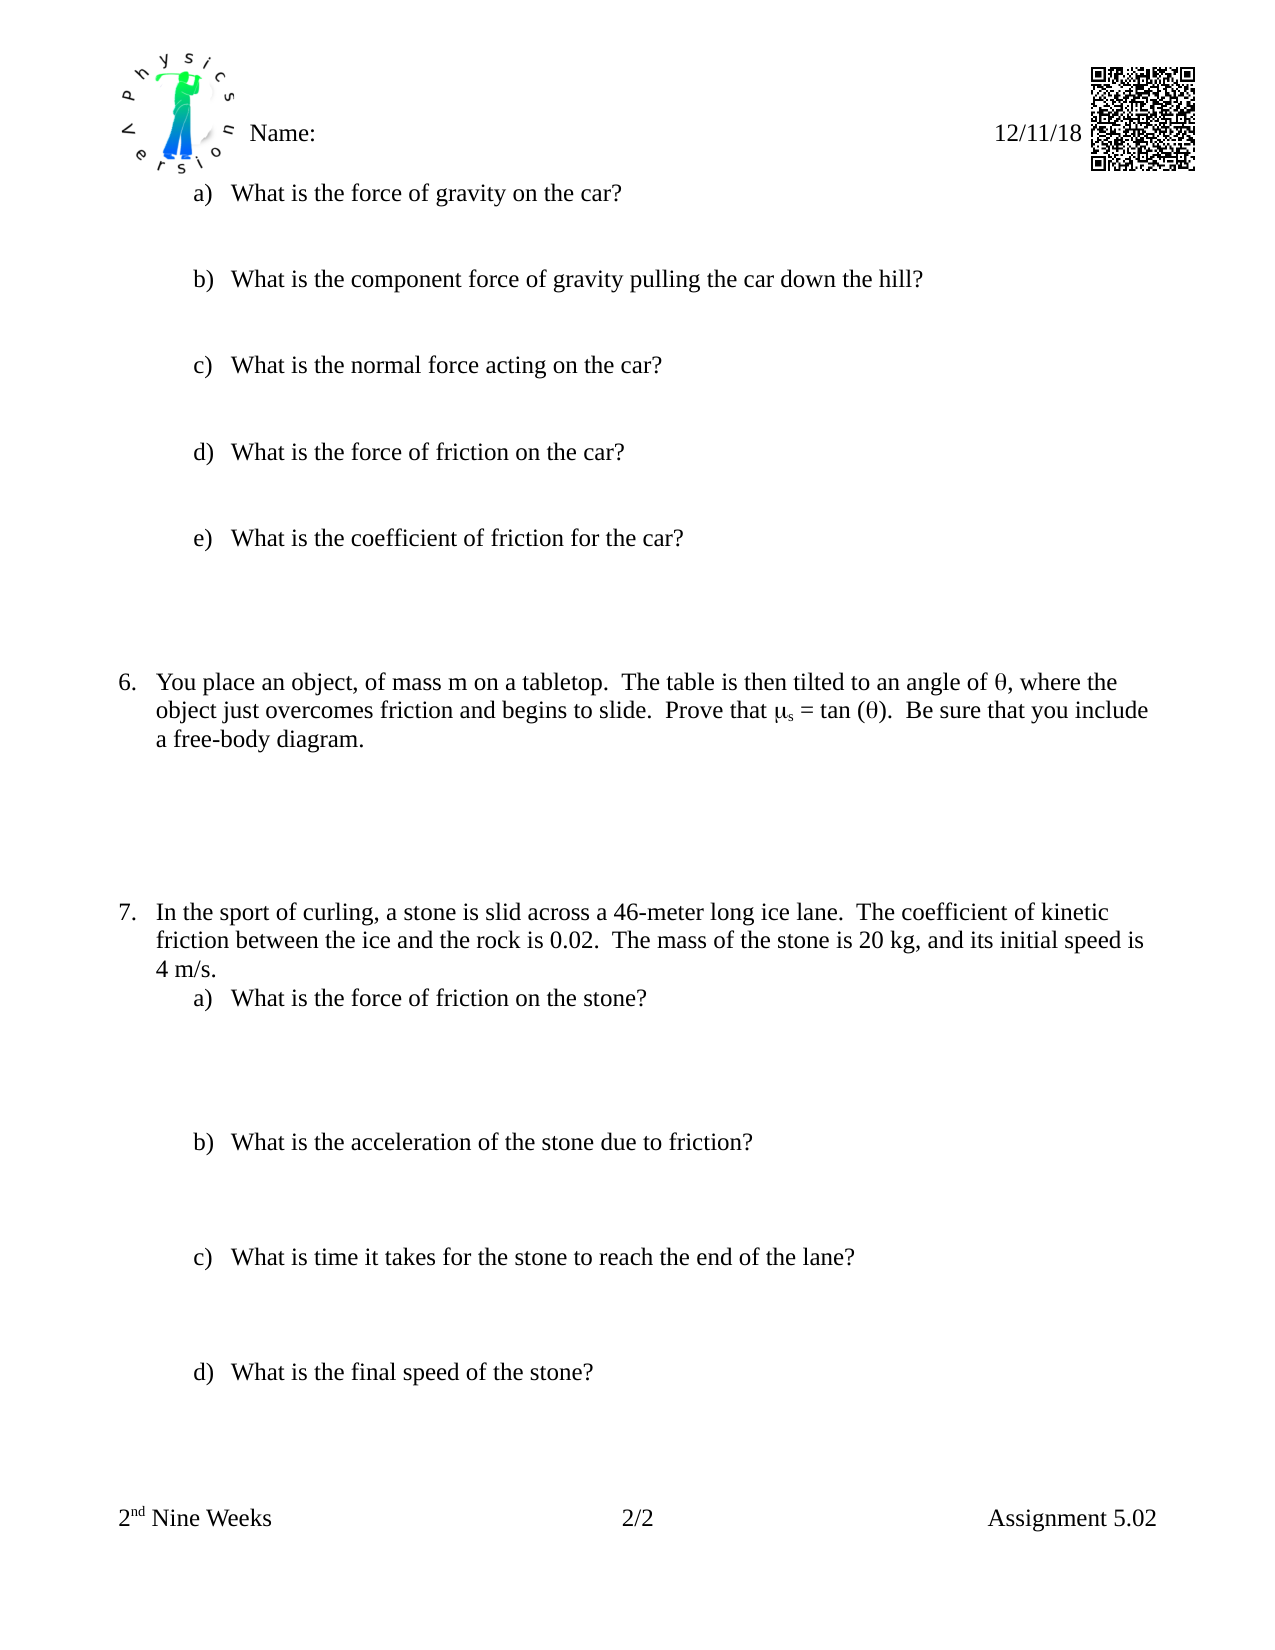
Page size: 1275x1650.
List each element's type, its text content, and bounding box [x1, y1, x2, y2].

picture [1082, 58, 1203, 179]
list What is the acceleration of the stone due to friction? [193, 1127, 1157, 1156]
list What is the force of friction on the car? [193, 437, 1157, 466]
list What is the force of friction on the stone? [193, 983, 1157, 1012]
list You place an object, of mass m on a tabletop. The table is then tilted to an angle of q, where the object just overcomes friction and begins to slide. Prove that ms = tan (q). Be sure that you include a free-body diagram. [118, 667, 1157, 753]
list What is the force of gravity on the car? [193, 176, 1157, 207]
list What is the normal force acting on the car? [193, 351, 1157, 379]
list What is the coefficient of friction for the car? [193, 523, 1157, 552]
list What is time it takes for the stone to reach the end of the lane? [193, 1242, 1157, 1271]
picture [121, 53, 235, 174]
list In the sport of curling, a stone is slid across a 46-meter long ice lane. The coefficient of kinetic friction between the ice and the rock is 0.02. The mass of the stone is 20 kg, and its initial speed is 4 m/s. [118, 897, 1157, 983]
list What is the component force of gravity pulling the car down the hill? [193, 264, 1157, 293]
list What is the final speed of the stone? [193, 1357, 1157, 1386]
